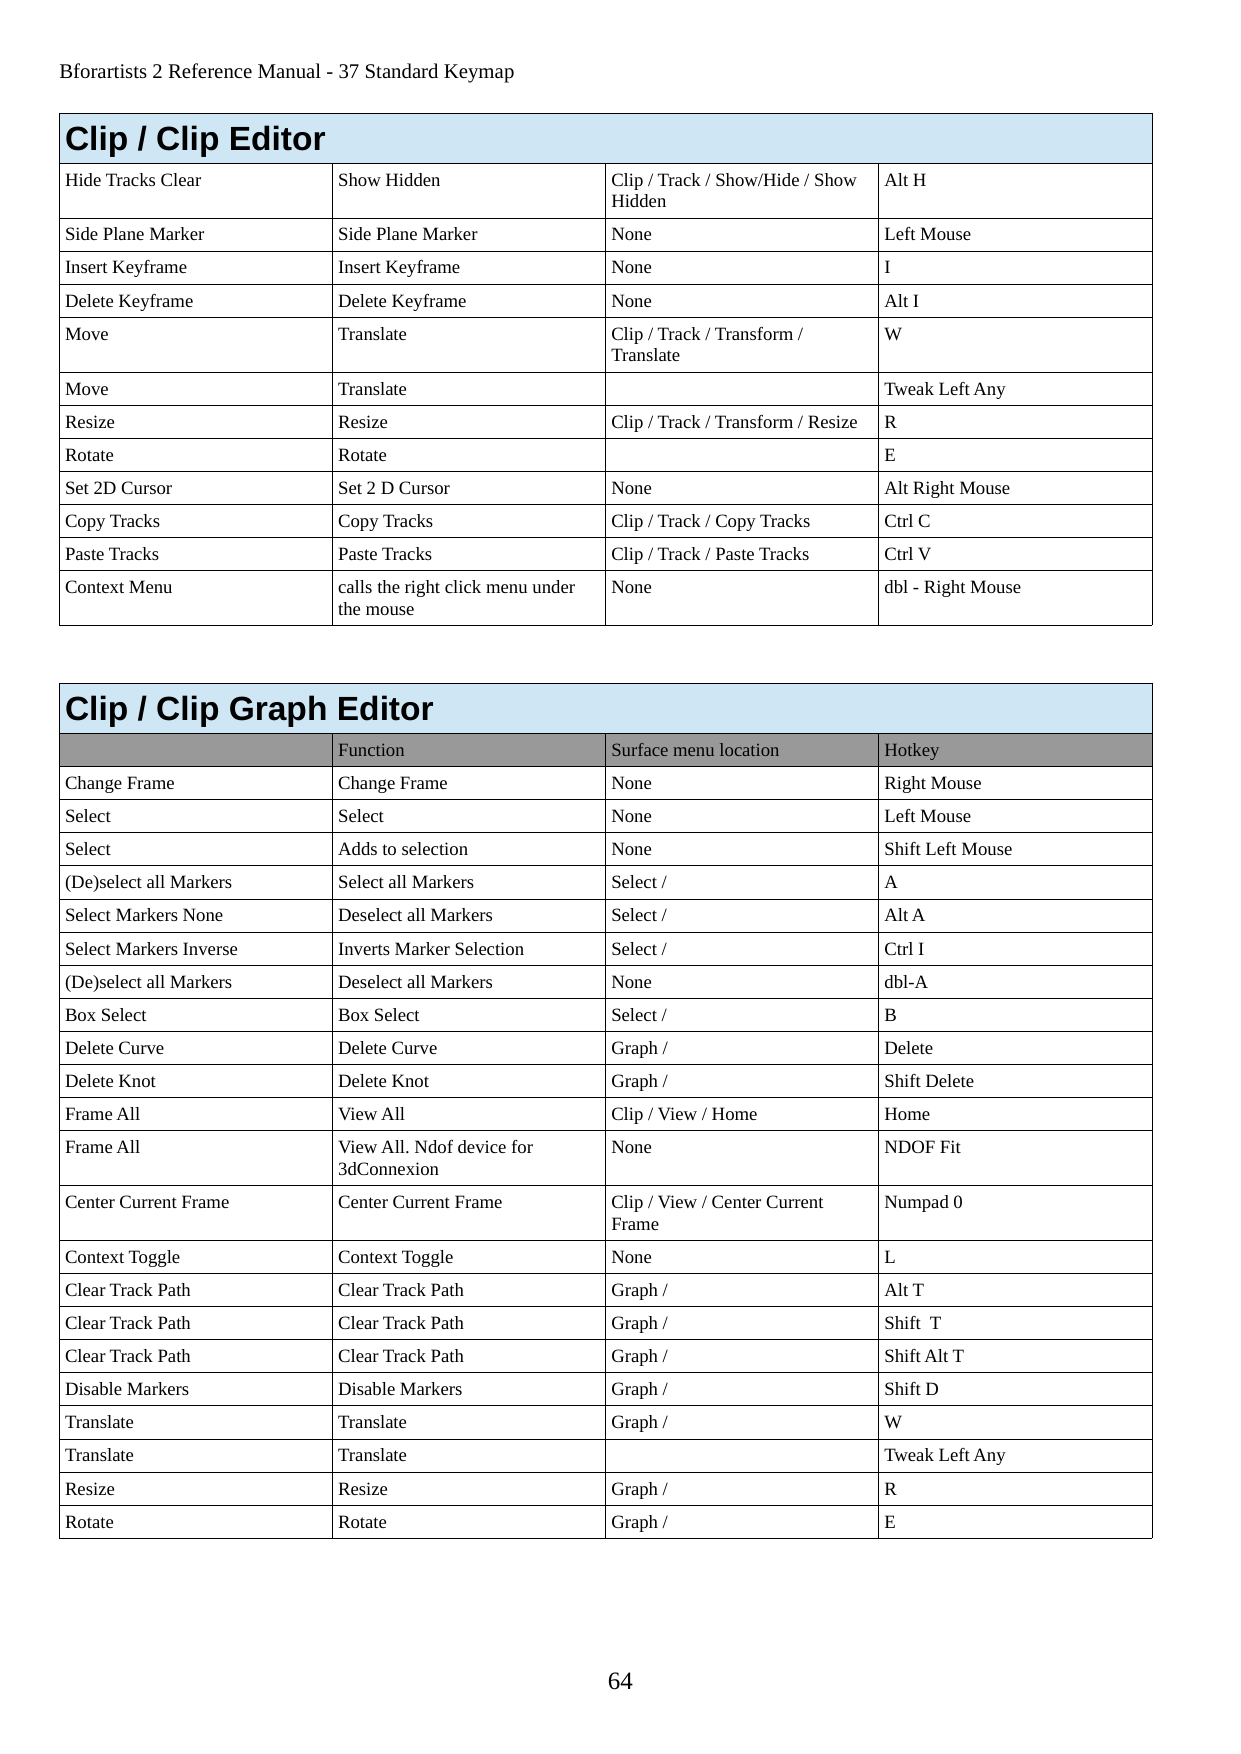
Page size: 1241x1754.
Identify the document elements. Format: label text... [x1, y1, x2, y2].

table_cell A [879, 866, 1152, 898]
table_cell Box Select [60, 999, 332, 1031]
table_cell None [606, 1241, 878, 1273]
table_cell Set 2D Cursor [60, 472, 332, 504]
table_cell [606, 439, 878, 471]
table_cell Change Frame [60, 767, 332, 799]
table_cell Alt Right Mouse [879, 472, 1152, 504]
table_cell Frame All [60, 1098, 332, 1130]
table_cell Resize [333, 1473, 605, 1505]
table_cell Clip / Track / Transform / Translate [606, 318, 878, 372]
table_cell dbl-A [879, 966, 1152, 998]
table_cell Resize [60, 1473, 332, 1505]
table_cell Change Frame [333, 767, 605, 799]
table_cell Set 2 D Cursor [333, 472, 605, 504]
table_cell Graph / [606, 1340, 878, 1372]
table_cell Clip / Track / Show/Hide / Show Hidden [606, 164, 878, 217]
table_cell Translate [333, 1406, 605, 1438]
table_cell Context Menu [60, 571, 332, 625]
table_cell R [879, 1473, 1152, 1505]
table_cell (De)select all Markers [60, 866, 332, 898]
table_cell Center Current Frame [60, 1186, 332, 1240]
table_cell Deselect all Markers [333, 900, 605, 932]
table_cell Rotate [333, 439, 605, 471]
table_cell Function [333, 734, 605, 766]
table_cell Context Toggle [333, 1241, 605, 1273]
table_cell Graph / [606, 1274, 878, 1306]
table_cell Alt I [879, 285, 1152, 317]
table_cell Delete Keyframe [60, 285, 332, 317]
table_cell Clear Track Path [60, 1340, 332, 1372]
table_cell Clear Track Path [333, 1274, 605, 1306]
table_cell Ctrl C [879, 505, 1152, 537]
table_cell Left Mouse [879, 800, 1152, 832]
table_cell None [606, 285, 878, 317]
table_cell (De)select all Markers [60, 966, 332, 998]
table_cell Center Current Frame [333, 1186, 605, 1240]
table_header Clip / Clip Graph Editor [60, 684, 1152, 733]
table_cell Graph / [606, 1373, 878, 1405]
table_cell None [606, 767, 878, 799]
table_cell E [879, 1506, 1152, 1538]
table_cell Select / [606, 999, 878, 1031]
table_cell Clear Track Path [60, 1274, 332, 1306]
table_cell None [606, 571, 878, 625]
table_cell Graph / [606, 1406, 878, 1438]
table_cell Tweak Left Any [879, 1440, 1152, 1472]
table_cell Side Plane Marker [333, 219, 605, 251]
table_cell Clip / View / Home [606, 1098, 878, 1130]
table_cell None [606, 966, 878, 998]
table_cell Shift Alt T [879, 1340, 1152, 1372]
table_cell Numpad 0 [879, 1186, 1152, 1240]
table_cell Clear Track Path [333, 1340, 605, 1372]
table_cell W [879, 318, 1152, 372]
table_cell Translate [333, 318, 605, 372]
table_cell Translate [333, 373, 605, 405]
table_cell B [879, 999, 1152, 1031]
table_cell Insert Keyframe [60, 252, 332, 284]
table_cell calls the right click menu under the mouse [333, 571, 605, 625]
table_cell Select / [606, 900, 878, 932]
table_cell View All. Ndof device for 3dConnexion [333, 1131, 605, 1185]
table_cell Select / [606, 933, 878, 965]
table_cell Translate [60, 1440, 332, 1472]
table_cell Ctrl V [879, 538, 1152, 570]
table_cell Clip / Track / Transform / Resize [606, 406, 878, 438]
table_cell dbl - Right Mouse [879, 571, 1152, 625]
table_cell Clear Track Path [333, 1307, 605, 1339]
table_cell Show Hidden [333, 164, 605, 217]
table_cell Box Select [333, 999, 605, 1031]
table_cell Delete Knot [60, 1065, 332, 1097]
table_cell Clip / View / Center Current Frame [606, 1186, 878, 1240]
table_cell Clear Track Path [60, 1307, 332, 1339]
table_cell Select [60, 800, 332, 832]
table_cell Frame All [60, 1131, 332, 1185]
table_cell Select Markers Inverse [60, 933, 332, 965]
table_cell Disable Markers [333, 1373, 605, 1405]
table_cell Paste Tracks [333, 538, 605, 570]
table_cell Side Plane Marker [60, 219, 332, 251]
table_cell Right Mouse [879, 767, 1152, 799]
table_cell [606, 1440, 878, 1472]
table_cell Tweak Left Any [879, 373, 1152, 405]
table_cell Disable Markers [60, 1373, 332, 1405]
table_cell E [879, 439, 1152, 471]
table_cell None [606, 219, 878, 251]
table_cell Paste Tracks [60, 538, 332, 570]
table_cell Copy Tracks [333, 505, 605, 537]
table_cell Hotkey [879, 734, 1152, 766]
table_cell Graph / [606, 1307, 878, 1339]
table_cell Delete Curve [60, 1032, 332, 1064]
table_cell None [606, 252, 878, 284]
table_cell Translate [333, 1440, 605, 1472]
table_cell Home [879, 1098, 1152, 1130]
table_cell Shift Left Mouse [879, 833, 1152, 865]
table_cell Resize [60, 406, 332, 438]
table_cell Left Mouse [879, 219, 1152, 251]
table_cell Delete Keyframe [333, 285, 605, 317]
table_cell Graph / [606, 1473, 878, 1505]
table_cell Clip / Track / Copy Tracks [606, 505, 878, 537]
table_cell Select [333, 800, 605, 832]
table_cell Graph / [606, 1032, 878, 1064]
table_cell Hide Tracks Clear [60, 164, 332, 217]
table_cell Alt H [879, 164, 1152, 217]
table_cell R [879, 406, 1152, 438]
table_cell W [879, 1406, 1152, 1438]
table_cell Adds to selection [333, 833, 605, 865]
table_cell Select / [606, 866, 878, 898]
table_cell Shift T [879, 1307, 1152, 1339]
table_cell Delete [879, 1032, 1152, 1064]
table_cell Shift D [879, 1373, 1152, 1405]
table_cell Insert Keyframe [333, 252, 605, 284]
table_cell L [879, 1241, 1152, 1273]
table_cell Deselect all Markers [333, 966, 605, 998]
table_cell Alt A [879, 900, 1152, 932]
table_cell [606, 373, 878, 405]
table_header Clip / Clip Editor [60, 114, 1152, 163]
table_cell Delete Knot [333, 1065, 605, 1097]
table_cell None [606, 800, 878, 832]
table_cell Select all Markers [333, 866, 605, 898]
table_cell NDOF Fit [879, 1131, 1152, 1185]
table_cell Copy Tracks [60, 505, 332, 537]
table_cell Inverts Marker Selection [333, 933, 605, 965]
table_cell Move [60, 373, 332, 405]
table_cell Resize [333, 406, 605, 438]
table_cell Graph / [606, 1506, 878, 1538]
table_cell Context Toggle [60, 1241, 332, 1273]
table_cell Shift Delete [879, 1065, 1152, 1097]
table_cell Graph / [606, 1065, 878, 1097]
table_cell None [606, 472, 878, 504]
table_cell Rotate [60, 439, 332, 471]
table_cell Translate [60, 1406, 332, 1438]
table_cell None [606, 1131, 878, 1185]
table_cell Select Markers None [60, 900, 332, 932]
table_cell View All [333, 1098, 605, 1130]
table_cell None [606, 833, 878, 865]
table_cell Rotate [60, 1506, 332, 1538]
table_cell [60, 734, 332, 766]
table_cell Rotate [333, 1506, 605, 1538]
table_cell Ctrl I [879, 933, 1152, 965]
table_cell Surface menu location [606, 734, 878, 766]
table_cell Alt T [879, 1274, 1152, 1306]
table_cell I [879, 252, 1152, 284]
table_cell Select [60, 833, 332, 865]
table_cell Move [60, 318, 332, 372]
table_cell Delete Curve [333, 1032, 605, 1064]
table_cell Clip / Track / Paste Tracks [606, 538, 878, 570]
